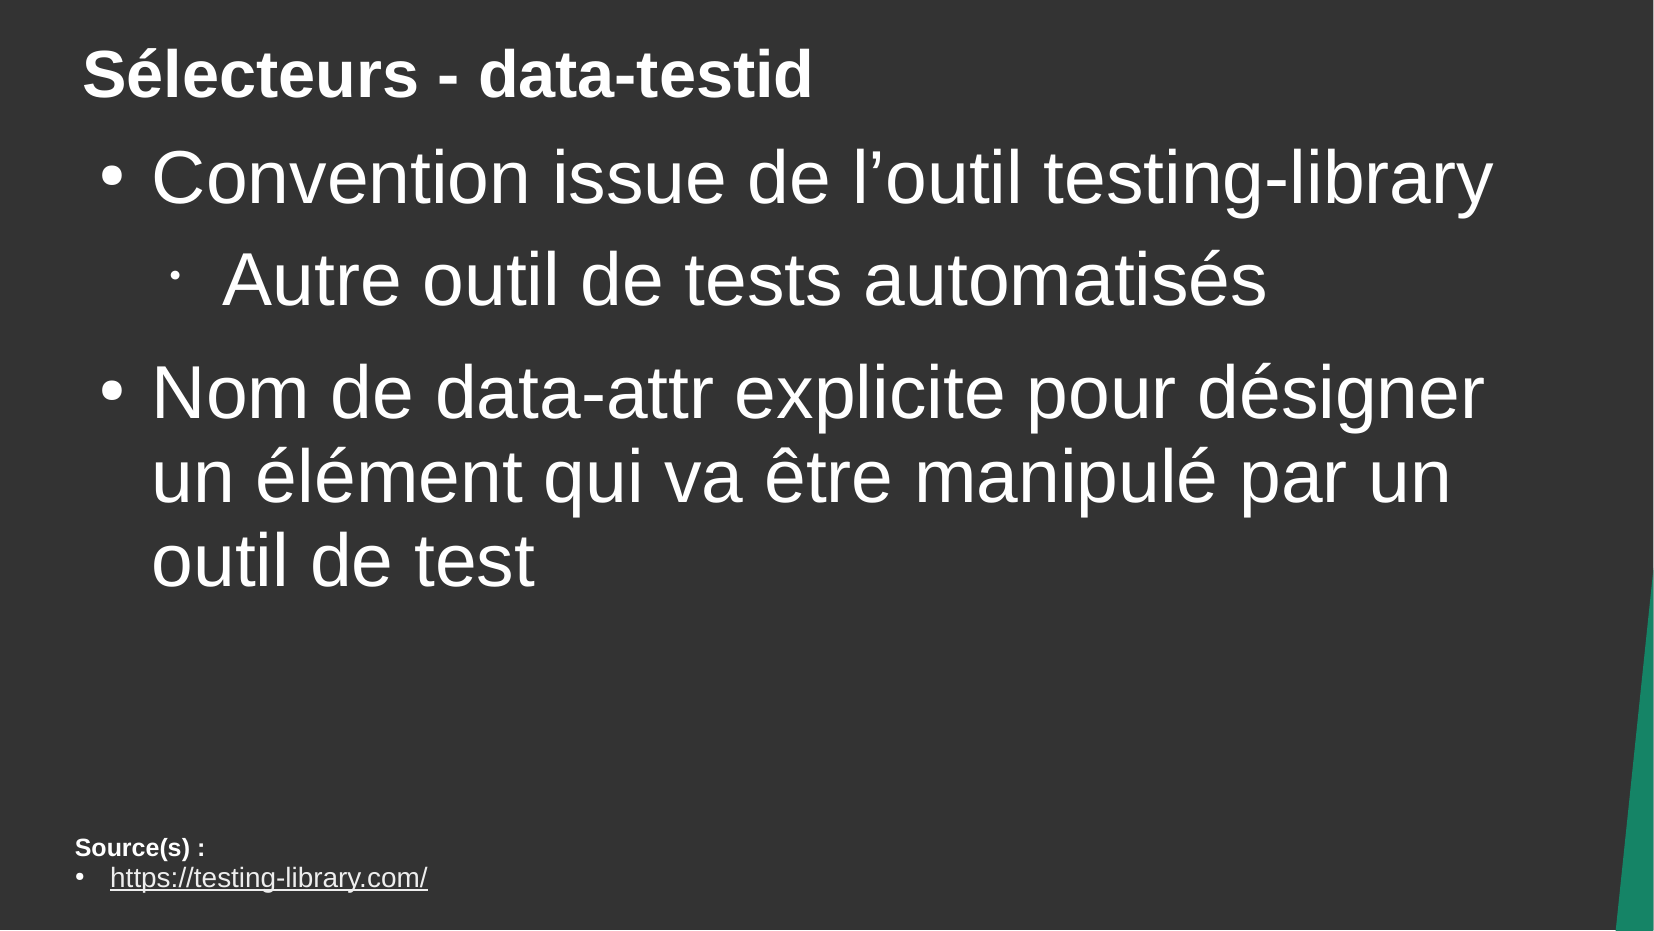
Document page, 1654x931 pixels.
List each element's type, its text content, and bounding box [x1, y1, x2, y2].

text_box Source(s) : https://testing-library.com/ [60, 826, 1546, 901]
text_box [1615, 563, 1654, 931]
title Sélecteurs - data-testid [82, 37, 1004, 119]
list Convention issue de l’outil testing-library Autre outil de tests automatisés Nom de data-attr explicite pour désigner un élément qui va être manipulé par un outil de test [80, 135, 1583, 638]
